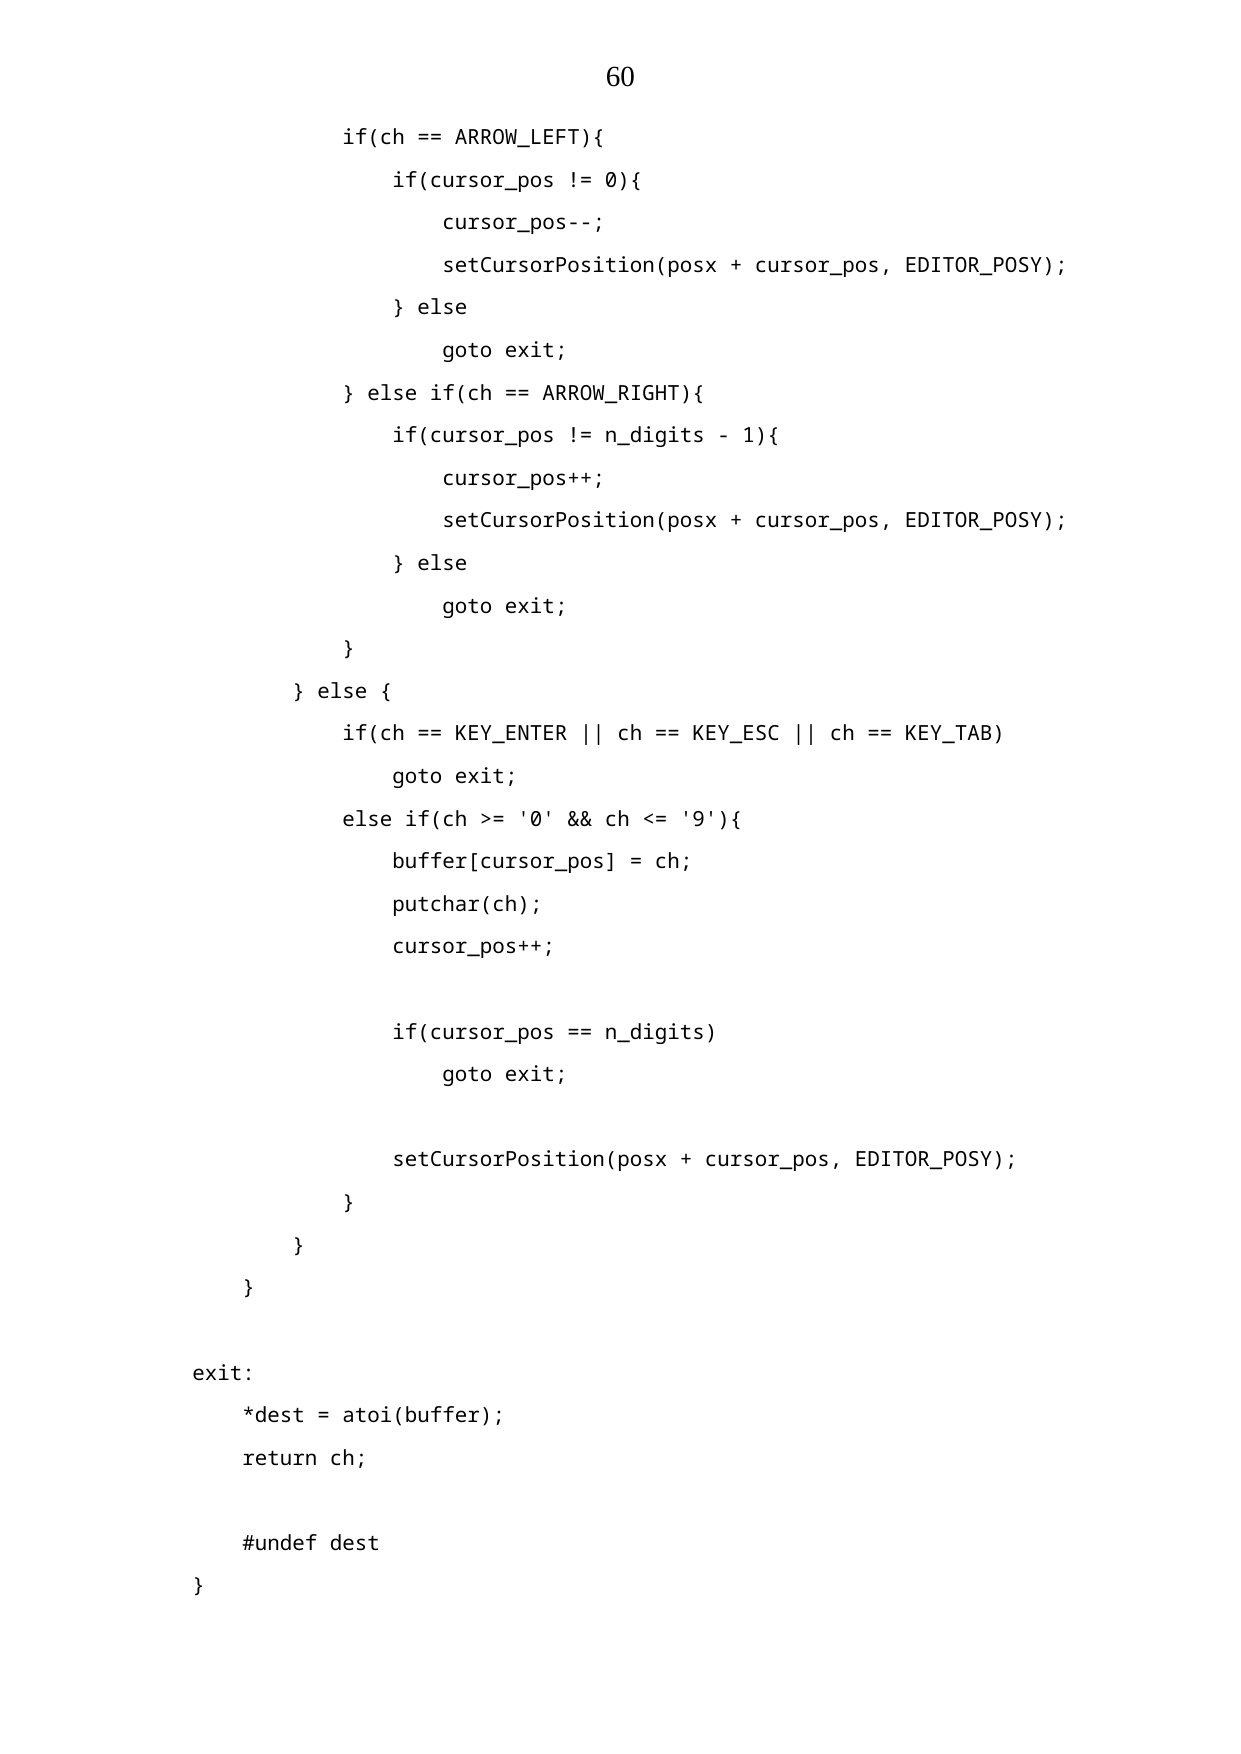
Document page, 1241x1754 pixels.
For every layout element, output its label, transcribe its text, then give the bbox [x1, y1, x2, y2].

text } [118, 1230, 1122, 1258]
text cursor_pos++; [118, 463, 1122, 491]
text goto exit; [118, 335, 1122, 363]
text buffer[cursor_pos] = ch; [118, 846, 1122, 875]
text } else [118, 548, 1122, 577]
text if(ch == ARROW_LEFT){ [118, 122, 1122, 151]
text if(cursor_pos != n_digits - 1){ [118, 420, 1122, 449]
text goto exit; [118, 1059, 1122, 1088]
text if(cursor_pos == n_digits) [118, 1017, 1122, 1045]
text setCursorPosition(posx + cursor_pos, EDITOR_POSY); [118, 506, 1122, 534]
text } [118, 1571, 1122, 1599]
text goto exit; [118, 761, 1122, 789]
text if(ch == KEY_ENTER || ch == KEY_ESC || ch == KEY_TAB) [118, 718, 1122, 747]
text #undef dest [118, 1528, 1122, 1556]
text goto exit; [118, 591, 1122, 619]
text exit: [118, 1358, 1122, 1386]
text } else { [118, 676, 1122, 704]
text cursor_pos--; [118, 207, 1122, 236]
text } [118, 633, 1122, 662]
text if(cursor_pos != 0){ [118, 165, 1122, 193]
text setCursorPosition(posx + cursor_pos, EDITOR_POSY); [118, 1144, 1122, 1173]
text setCursorPosition(posx + cursor_pos, EDITOR_POSY); [118, 250, 1122, 278]
text return ch; [118, 1443, 1122, 1471]
text *dest = atoi(buffer); [118, 1400, 1122, 1429]
text } [118, 1187, 1122, 1216]
text else if(ch >= '0' && ch <= '9'){ [118, 804, 1122, 832]
text cursor_pos++; [118, 932, 1122, 960]
text } [118, 1272, 1122, 1301]
text } else [118, 292, 1122, 321]
text } else if(ch == ARROW_RIGHT){ [118, 378, 1122, 406]
text putchar(ch); [118, 889, 1122, 917]
